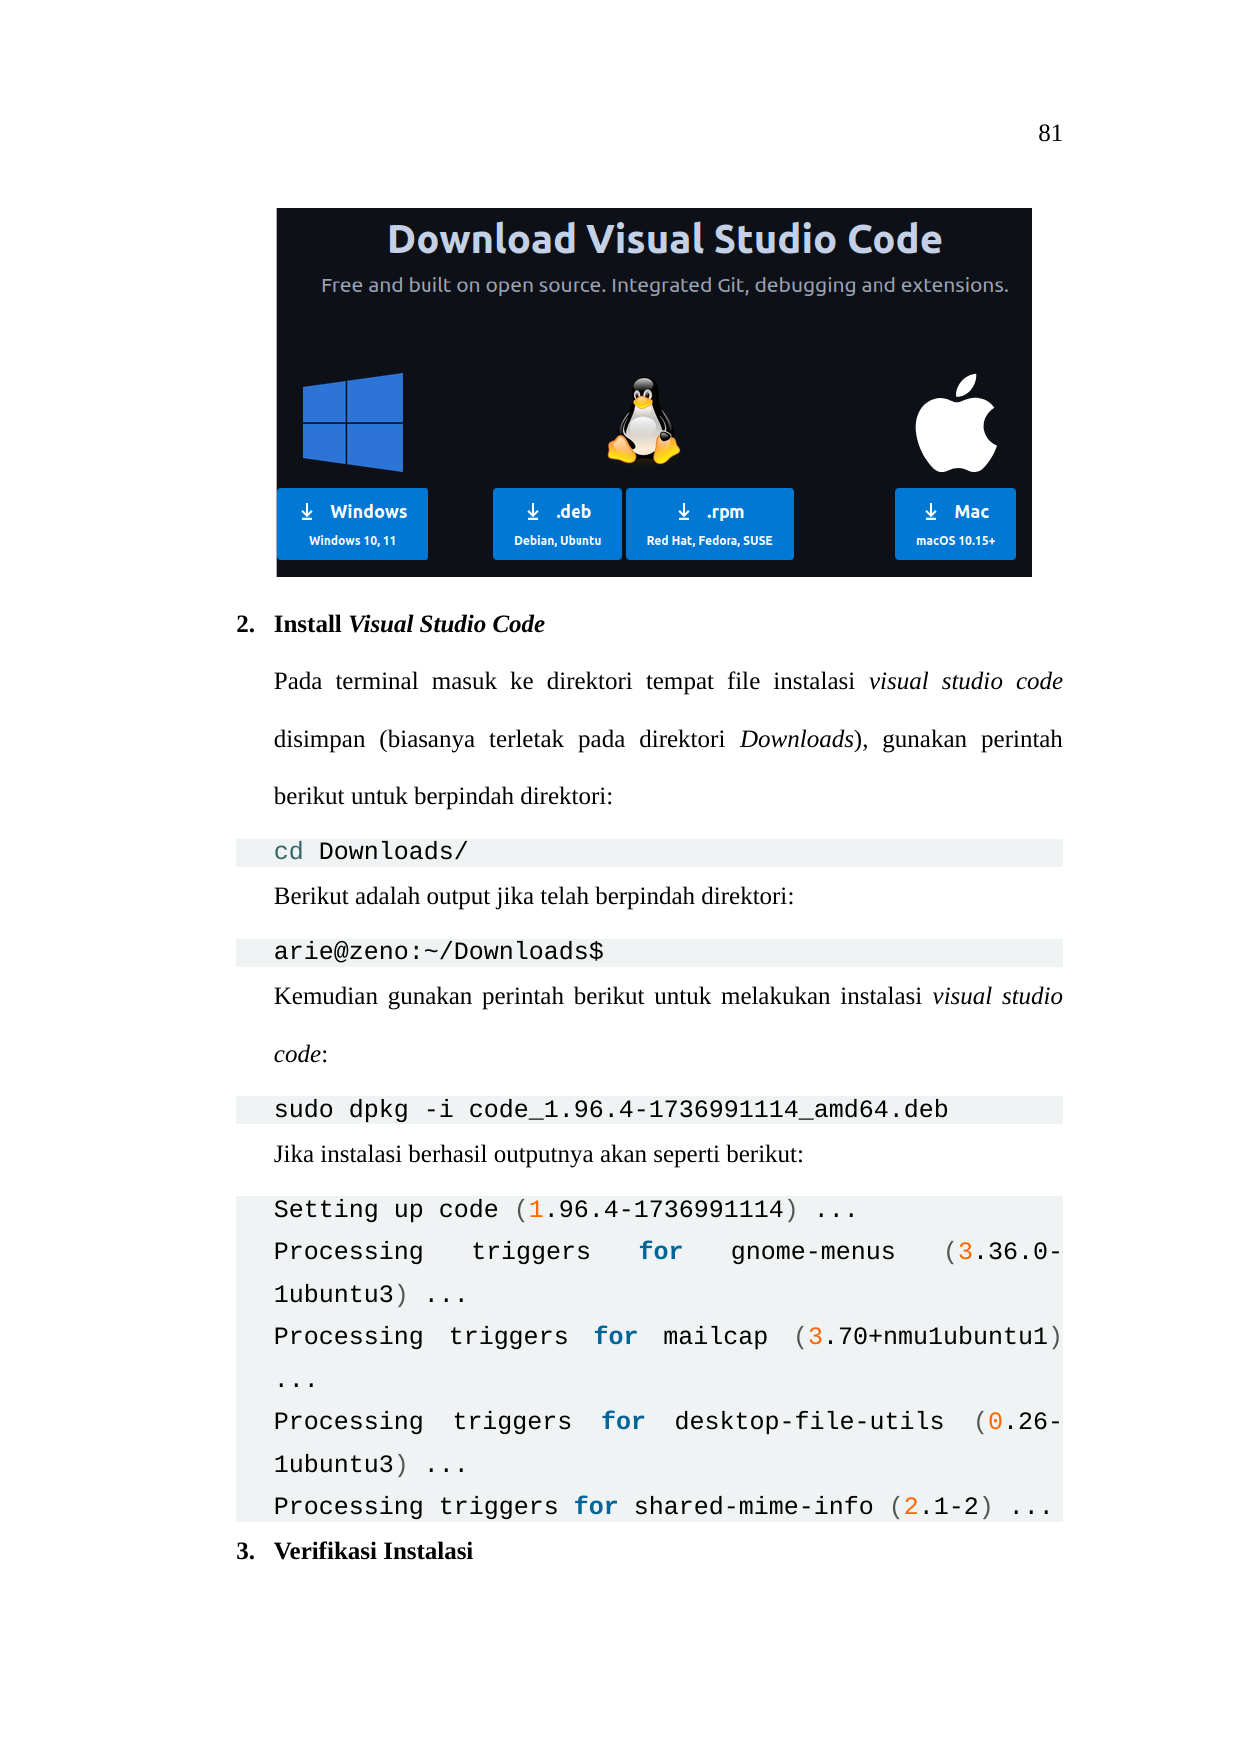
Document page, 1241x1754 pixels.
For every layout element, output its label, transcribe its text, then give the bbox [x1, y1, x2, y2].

picture [276, 208, 1032, 577]
list Processing triggers for shared-mime-info (2.1-2) ... [236, 1494, 1063, 1522]
list Verifikasi Instalasi [236, 1536, 1063, 1565]
list cd Downloads/ [236, 839, 1063, 867]
list Processing triggers for mailcap (3.70+nmu1ubuntu1) ... [236, 1324, 1063, 1394]
list Install Visual Studio Code [236, 609, 1063, 637]
list Berikut adalah output jika telah berpindah direktori: [236, 881, 1063, 910]
list arie@zeno:~/Downloads$ [236, 939, 1063, 967]
list Processing triggers for gnome-menus (3.36.0-1ubuntu3) ... [236, 1239, 1063, 1309]
list Processing triggers for desktop-file-utils (0.26-1ubuntu3) ... [236, 1409, 1063, 1479]
list Kemudian gunakan perintah berikut untuk melakukan instalasi visual studio code: [236, 981, 1063, 1067]
list Jika instalasi berhasil outputnya akan seperti berikut: [236, 1139, 1063, 1167]
list Pada terminal masuk ke direktori tempat file instalasi visual studio code disimpan (biasanya terletak pada direktori Downloads), gunakan perintah berikut untuk berpindah direktori: [236, 666, 1063, 810]
list Setting up code (1.96.4-1736991114) ... [236, 1196, 1063, 1224]
list sudo dpkg -i code_1.96.4-1736991114_amd64.deb [236, 1096, 1063, 1124]
